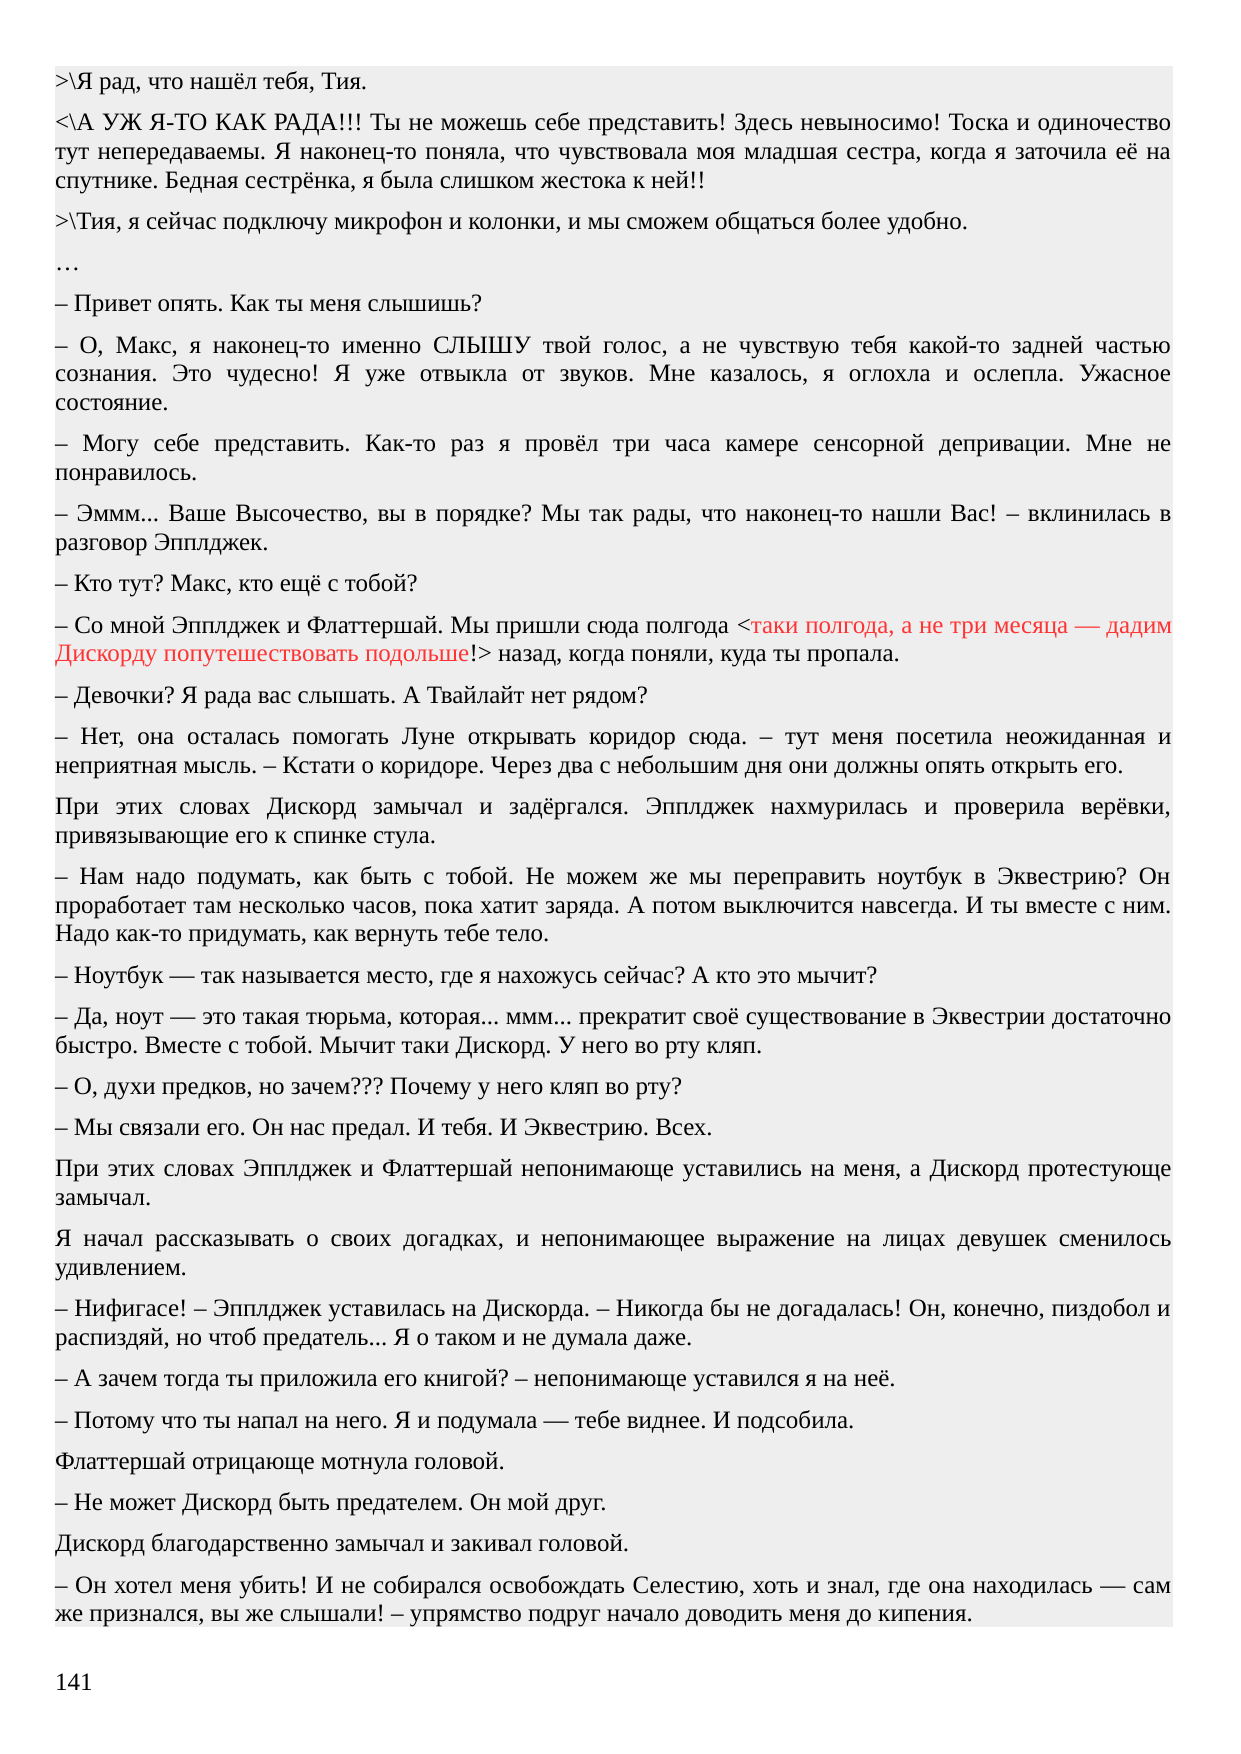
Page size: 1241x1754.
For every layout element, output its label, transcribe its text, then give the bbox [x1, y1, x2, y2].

text – Потому что ты напал на него. Я и подумала — тебе виднее. И подсобила. [55, 1405, 1173, 1433]
text Я начал рассказывать о своих догадках, и непонимающее выражение на лицах девушек сменилось удивлением. [55, 1223, 1173, 1281]
text – Нет, она осталась помогать Луне открывать коридор сюда. – тут меня посетила неожиданная и неприятная мысль. – Кстати о коридоре. Через два с небольшим дня они должны опять открыть его. [55, 721, 1173, 778]
text При этих словах Дискорд замычал и задёргался. Эпплджек нахмурилась и проверила верёвки, привязывающие его к спинке стула. [55, 791, 1173, 848]
text – Эммм... Ваше Высочество, вы в порядке? Мы так рады, что наконец-то нашли Вас! – вклинилась в разговор Эпплджек. [55, 498, 1173, 556]
text – Кто тут? Макс, кто ещё с тобой? [55, 568, 1173, 597]
text Дискорд благодарственно замычал и закивал головой. [55, 1528, 1173, 1557]
text – Он хотел меня убить! И не собирался освобождать Селестию, хоть и знал, где она находилась — сам же признался, вы же слышали! – упрямство подруг начало доводить меня до кипения. [55, 1570, 1173, 1627]
text – А зачем тогда ты приложила его книгой? – непонимающе уставился я на неё. [55, 1363, 1173, 1392]
text – Мы связали его. Он нас предал. И тебя. И Эквестрию. Всех. [55, 1112, 1173, 1141]
text <\А УЖ Я-ТО КАК РАДА!!! Ты не можешь себе представить! Здесь невыносимо! Тоска и одиночество тут непередаваемы. Я наконец-то поняла, что чувствовала моя младшая сестра, когда я заточила её на спутнике. Бедная сестрёнка, я была слишком жестока к ней!! [55, 107, 1173, 193]
text – Ноутбук — так называется место, где я нахожусь сейчас? А кто это мычит? [55, 960, 1173, 988]
text >\Я рад, что нашёл тебя, Тия. [55, 66, 1173, 95]
text – Не может Дискорд быть предателем. Он мой друг. [55, 1487, 1173, 1516]
text – Со мной Эпплджек и Флаттершай. Мы пришли сюда полгода <таки полгода, а не три месяца — дадим Дискорду попутешествовать подольше!> назад, когда поняли, куда ты пропала. [55, 610, 1173, 667]
text >\Тия, я сейчас подключу микрофон и колонки, и мы сможем общаться более удобно. [55, 206, 1173, 235]
text – О, духи предков, но зачем??? Почему у него кляп во рту? [55, 1071, 1173, 1100]
text – Могу себе представить. Как-то раз я провёл три часа камере сенсорной депривации. Мне не понравилось. [55, 428, 1173, 486]
text – Девочки? Я рада вас слышать. А Твайлайт нет рядом? [55, 680, 1173, 708]
text … [55, 247, 1173, 276]
text – О, Макс, я наконец-то именно СЛЫШУ твой голос, а не чувствую тебя какой-то задней частью сознания. Это чудесно! Я уже отвыкла от звуков. Мне казалось, я оглохла и ослепла. Ужасное состояние. [55, 330, 1173, 416]
text Флаттершай отрицающе мотнула головой. [55, 1446, 1173, 1475]
text При этих словах Эпплджек и Флаттершай непонимающе уставились на меня, а Дискорд протестующе замычал. [55, 1153, 1173, 1211]
text – Нифигасе! – Эпплджек уставилась на Дискорда. – Никогда бы не догадалась! Он, конечно, пиздобол и распиздяй, но чтоб предатель... Я о таком и не думала даже. [55, 1293, 1173, 1351]
text – Привет опять. Как ты меня слышишь? [55, 288, 1173, 317]
text – Нам надо подумать, как быть с тобой. Не можем же мы переправить ноутбук в Эквестрию? Он проработает там несколько часов, пока хатит заряда. А потом выключится навсегда. И ты вместе с ним. Надо как-то придумать, как вернуть тебе тело. [55, 861, 1173, 947]
text – Да, ноут — это такая тюрьма, которая... ммм... прекратит своё существование в Эквестрии достаточно быстро. Вместе с тобой. Мычит таки Дискорд. У него во рту кляп. [55, 1001, 1173, 1058]
